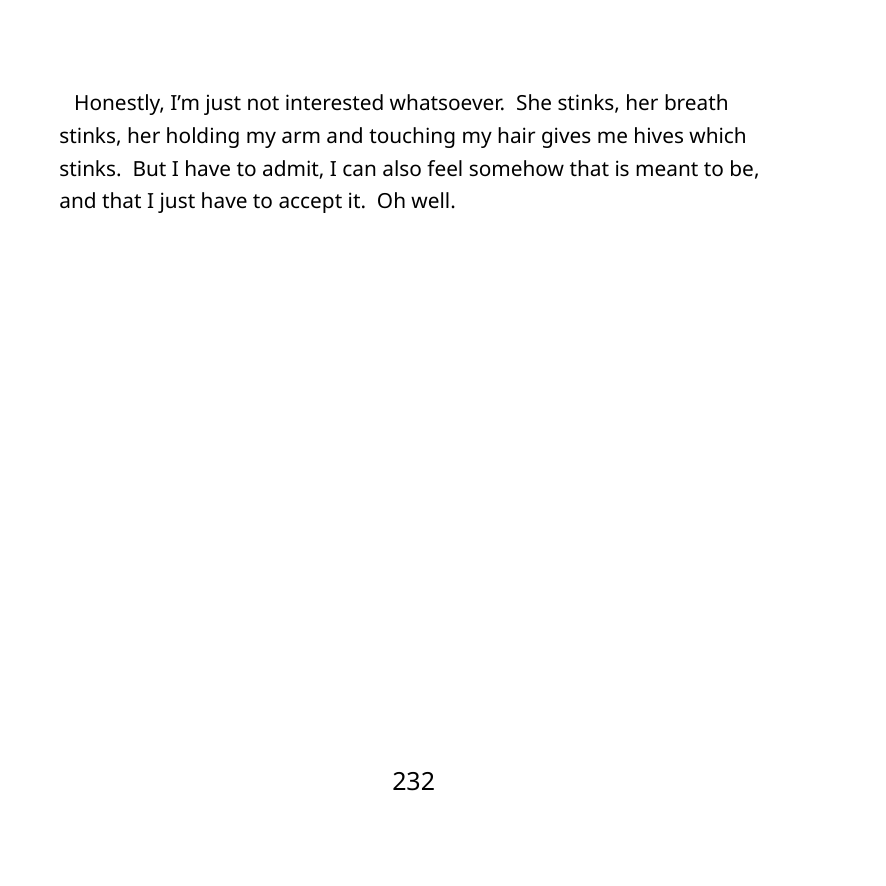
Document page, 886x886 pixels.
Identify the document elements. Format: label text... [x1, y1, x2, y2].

text Honestly, I’m just not interested whatsoever. She stinks, her breath stinks, her holding my arm and touching my hair gives me hives which stinks. But I have to admit, I can also feel somehow that is meant to be, and that I just have to accept it. Oh well. [59, 88, 768, 215]
